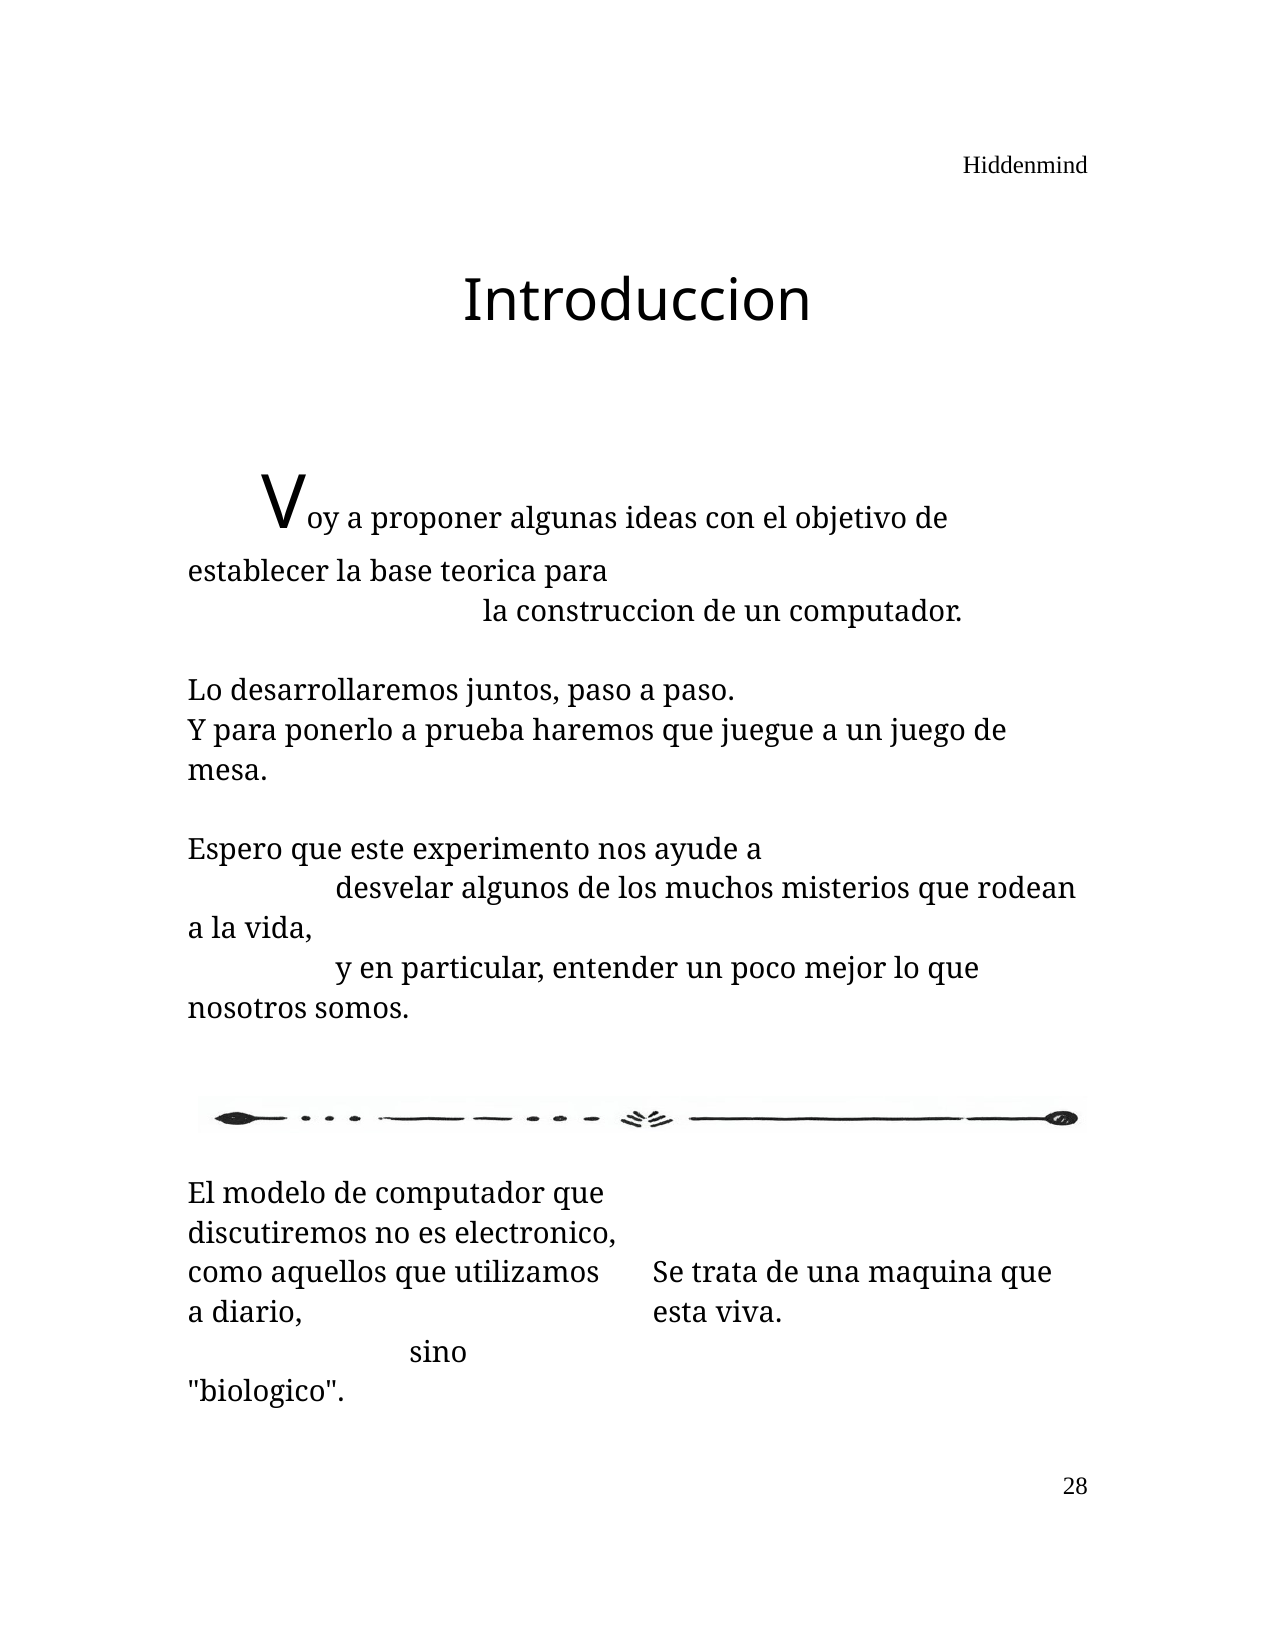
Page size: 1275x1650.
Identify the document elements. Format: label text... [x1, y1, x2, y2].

text Espero que este experimento nos ayude a [187, 828, 1087, 868]
text Voy a proponer algunas ideas con el objetivo de [187, 448, 1087, 550]
text la construccion de un computador. [187, 590, 1087, 630]
text Y para ponerlo a prueba haremos que juegue a un juego de mesa. [187, 709, 1087, 788]
picture [198, 1096, 1088, 1133]
text Se trata de una maquina que esta viva. [652, 1252, 1087, 1331]
text desvelar algunos de los muchos misterios que rodean a la vida, [187, 868, 1087, 947]
text como aquellos que utilizamos a diario, [187, 1252, 622, 1331]
text Lo desarrollaremos juntos, paso a paso. [187, 669, 1087, 709]
text y en particular, entender un poco mejor lo que nosotros somos. [187, 947, 1087, 1027]
text sino "biologico". [187, 1331, 622, 1410]
text establecer la base teorica para [187, 550, 1087, 590]
text El modelo de computador que discutiremos no es electronico, [187, 1172, 622, 1252]
